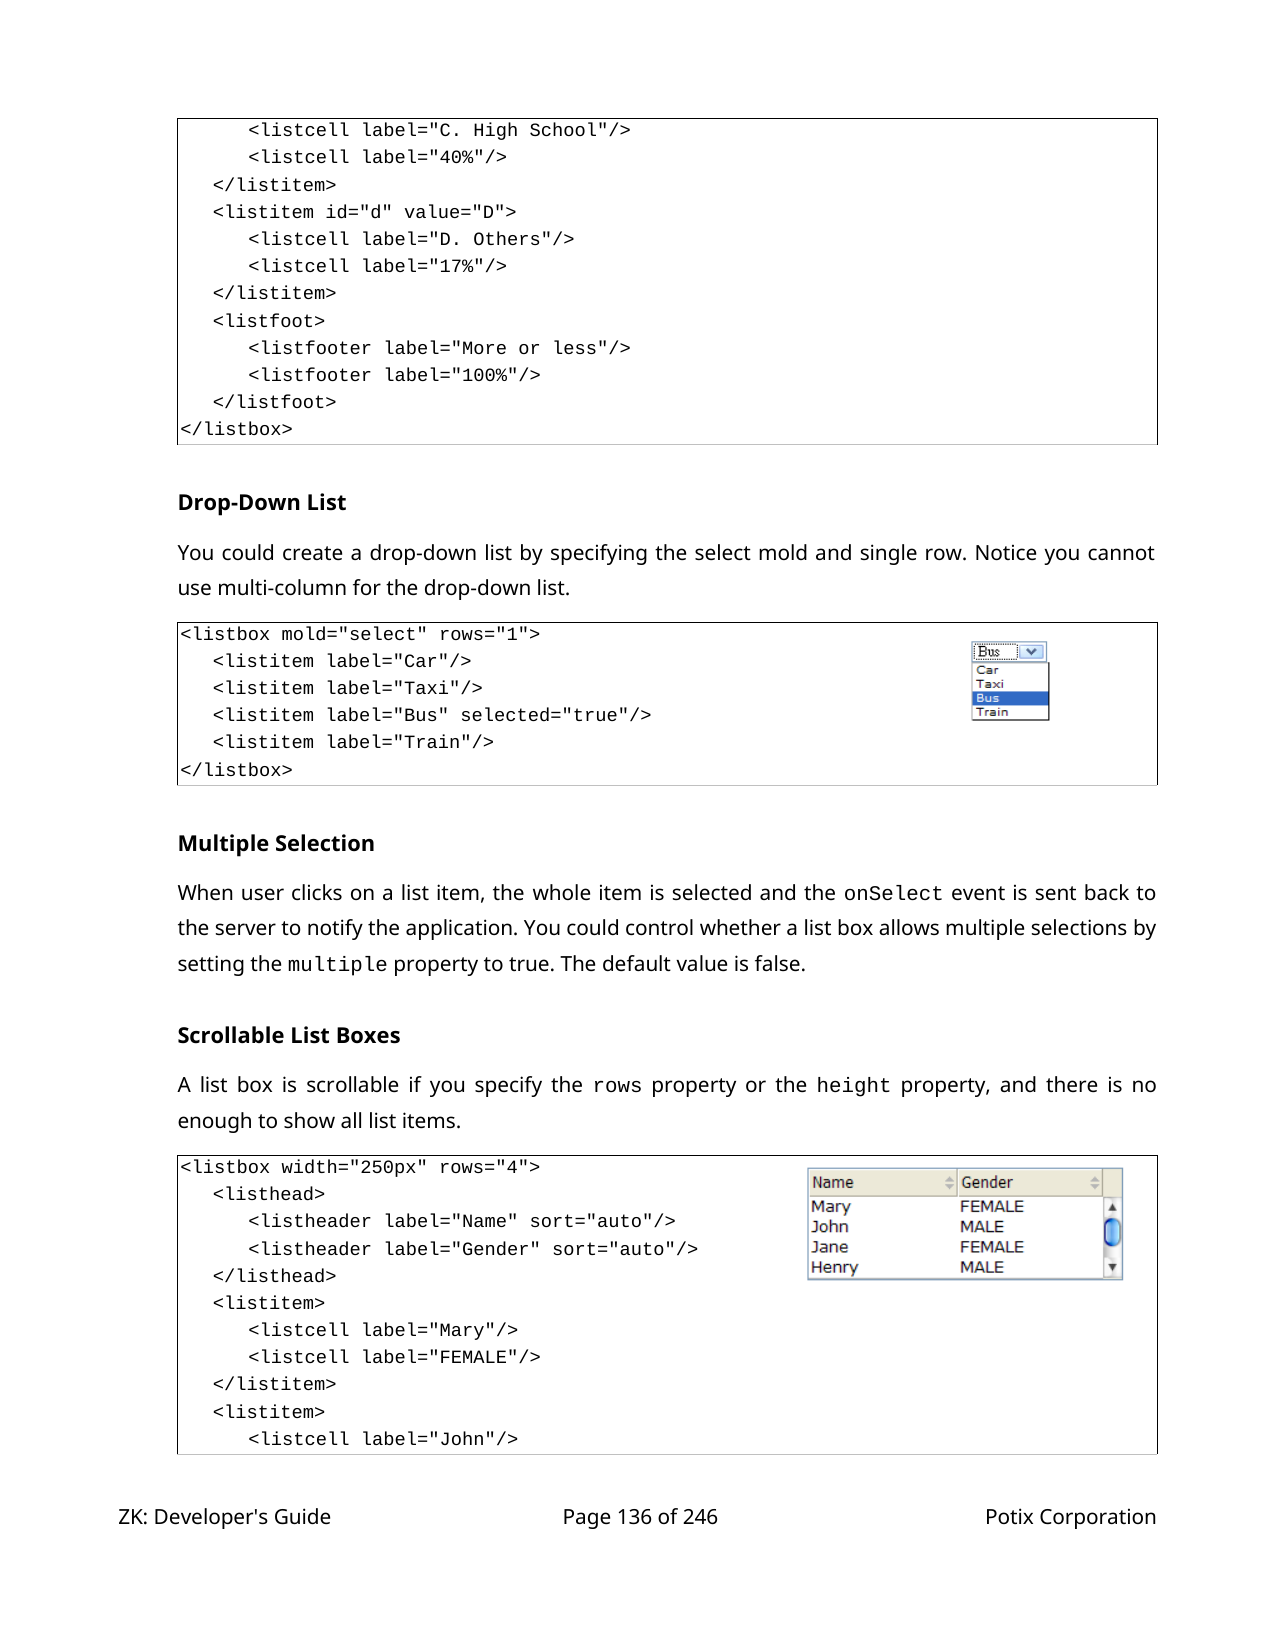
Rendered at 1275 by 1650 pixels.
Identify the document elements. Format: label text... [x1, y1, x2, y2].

text [1053, 676, 1157, 700]
text <listitem> [178, 1291, 1157, 1315]
text <listbox width="250px" rows="4"> [178, 1156, 1157, 1179]
subtitle Multiple Selection [177, 827, 1157, 857]
text <listcell label="Mary"/> [178, 1318, 1157, 1342]
text <listhead> [178, 1182, 805, 1206]
text A list box is scrollable if you specify the rows property or the height property, and there is no enough to show all list items. [177, 1070, 1157, 1134]
text You could create a drop-down list by specifying the select mold and single row. Notice you cannot use multi-column for the drop-down list. [177, 538, 1157, 601]
text [1127, 1182, 1157, 1206]
text <listfoot> [178, 308, 1157, 333]
text </listitem> [178, 1372, 1157, 1397]
text <listcell label="D. Others"/> [178, 227, 1157, 251]
text <listitem label="Train"/> [178, 730, 1157, 755]
text </listbox> [178, 417, 1157, 444]
text </listhead> [178, 1263, 1157, 1288]
text <listitem label="Car"/> [178, 649, 968, 673]
text When user clicks on a list item, the whole item is selected and the onSelect event is sent back to the server to notify the application. You could control whether a list box allows multiple selections by setting the multiple property to true. The default value is false. [177, 878, 1157, 977]
text [1053, 649, 1157, 673]
text <listcell label="17%"/> [178, 254, 1157, 278]
text </listfoot> [178, 390, 1157, 414]
text <listfooter label="More or less"/> [178, 336, 1157, 360]
text <listitem id="d" value="D"> [178, 200, 1157, 224]
text <listcell label="40%"/> [178, 145, 1157, 169]
picture [968, 640, 1053, 723]
subtitle Scrollable List Boxes [177, 1020, 1157, 1050]
text </listitem> [178, 172, 1157, 197]
text <listitem> [178, 1399, 1157, 1424]
text <listitem label="Taxi"/> [178, 676, 968, 700]
picture [805, 1165, 1127, 1283]
text <listheader label="Name" sort="auto"/> [178, 1209, 805, 1233]
subtitle Drop-Down List [177, 487, 1157, 517]
text <listcell label="John"/> [178, 1427, 1157, 1454]
text </listbox> [178, 758, 1157, 785]
text <listitem label="Bus" selected="true"/> [178, 703, 1157, 727]
text </listitem> [178, 281, 1157, 306]
text <listbox mold="select" rows="1"> [178, 623, 1157, 646]
text <listfooter label="100%"/> [178, 363, 1157, 387]
text <listcell label="C. High School"/> [178, 119, 1157, 142]
text <listheader label="Gender" sort="auto"/> [178, 1236, 805, 1261]
text <listcell label="FEMALE"/> [178, 1345, 1157, 1369]
